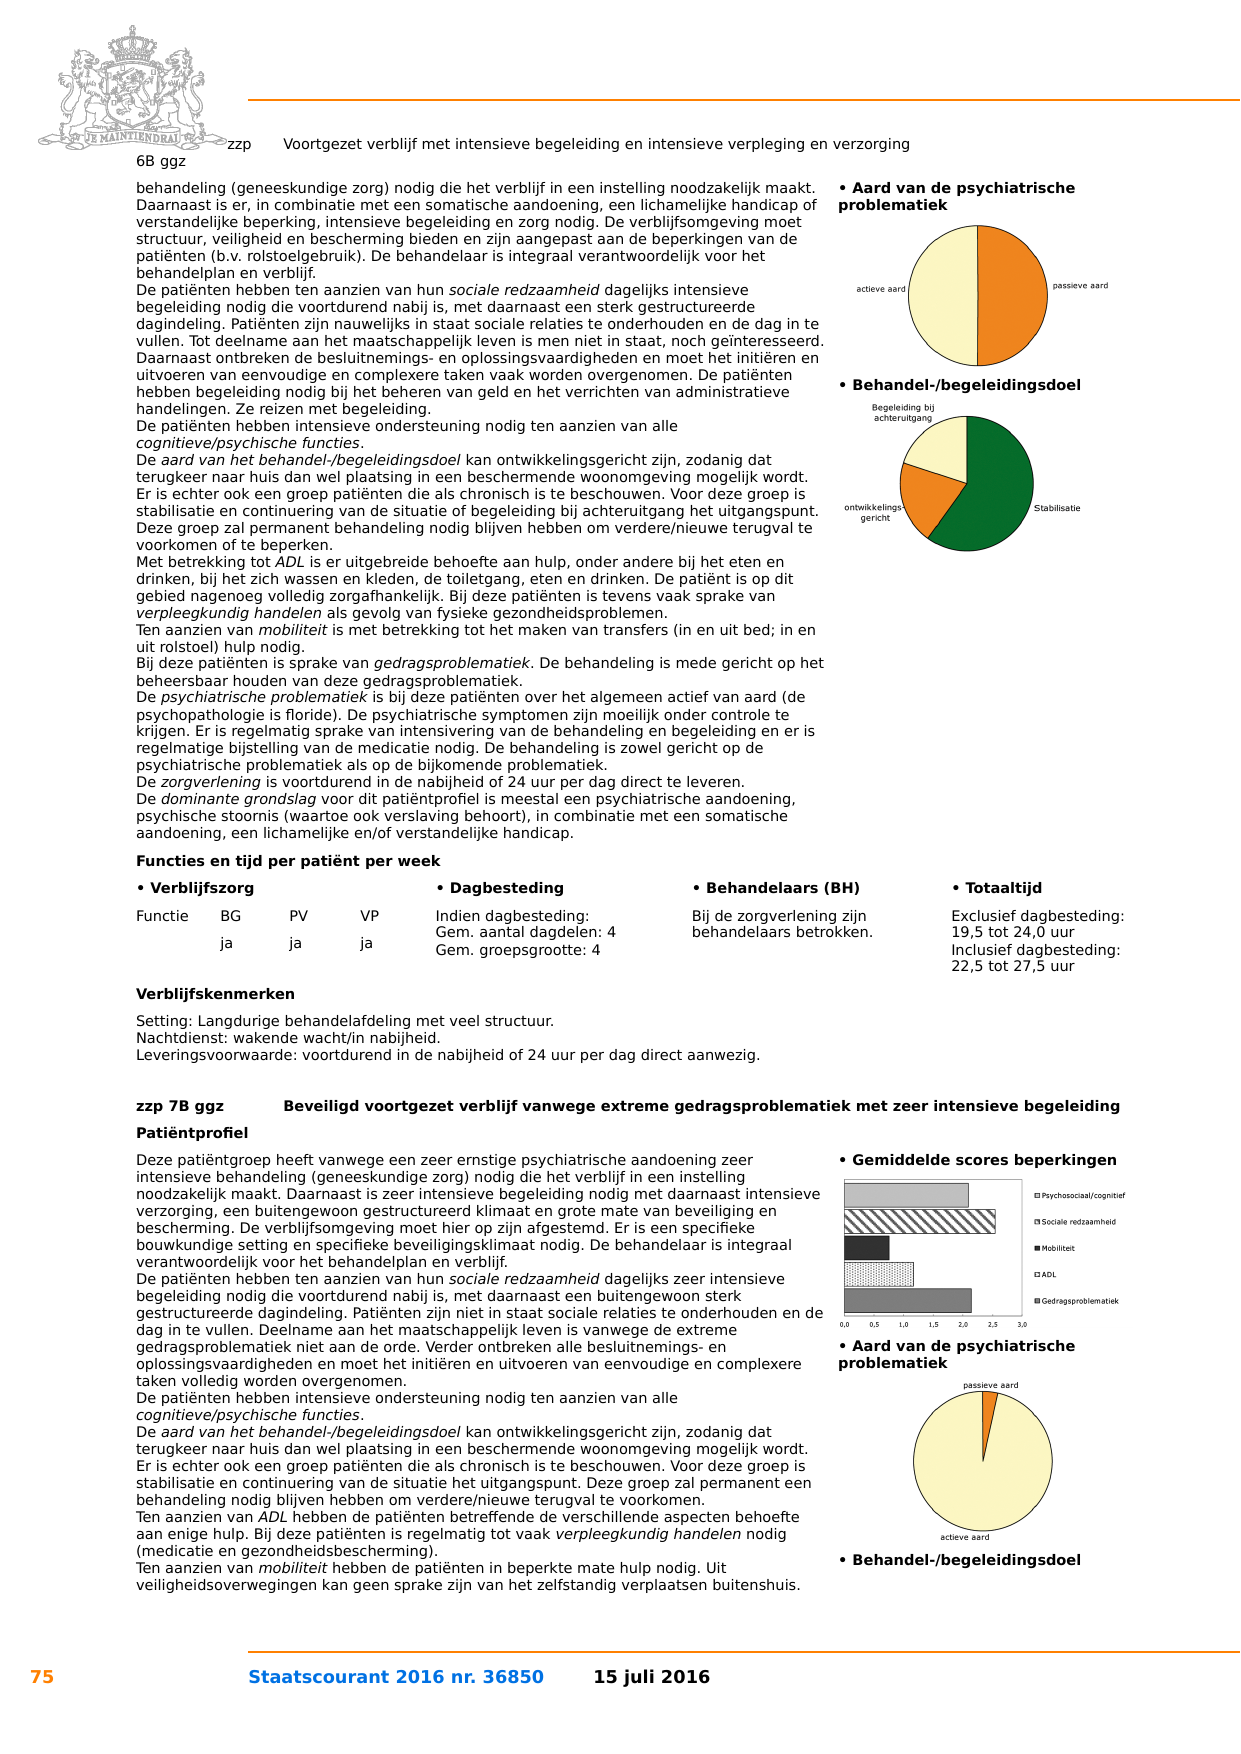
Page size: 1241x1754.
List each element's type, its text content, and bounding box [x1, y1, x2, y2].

table_cell • Aard van de psychiatrische problematiek [832, 175, 1163, 219]
table_header Beveiligd voortgezet verblijf vanwege extreme gedragsproblematiek met zeer intensieve begeleiding [278, 1093, 1163, 1119]
table_cell ja [215, 930, 283, 980]
table_cell • Behandel-/begeleidingsdoel [832, 372, 1163, 398]
table_cell [832, 399, 1163, 847]
table_header zzp 6B ggz [131, 131, 277, 174]
table_cell Setting: Langdurige behandelafdeling met veel structuur. Nachtdienst: wakende wacht/in nabijheid. Leveringsvoorwaarde: voortdurend in de nabijheid of 24 uur per dag direct aanwezig. [131, 1009, 1163, 1069]
table_cell [832, 1175, 1163, 1332]
picture [837, 1382, 1134, 1542]
picture [837, 224, 1134, 367]
table_cell Verblijfskenmerken [131, 981, 1163, 1007]
table_cell [832, 1575, 1163, 1598]
table_cell behandeling (geneeskundige zorg) nodig die het verblijf in een instelling noodzakelijk maakt. Daarnaast is er, in combinatie met een somatische aandoening, een lichamelijke handicap of verstandelijke beperking, intensieve begeleiding en zorg nodig. De verblijfsomgeving moet structuur, veiligheid en bescherming bieden en zijn aangepast aan de beperkingen van de patiënten (b.v. rolstoelgebruik). De behandelaar is integraal verantwoordelijk voor het behandelplan en verblijf. De patiënten hebben ten aanzien van hun sociale redzaamheid dagelijks intensieve begeleiding nodig die voortdurend nabij is, met daarnaast een sterk gestructureerde dagindeling. Patiënten zijn nauwelijks in staat sociale relaties te onderhouden en de dag in te vullen. Tot deelname aan het maatschappelijk leven is men niet in staat, noch geïnteresseerd. Daarnaast ontbreken de besluitnemings- en oplossingsvaardigheden en moet het initiëren en uitvoeren van eenvoudige en complexere taken vaak worden overgenomen. De patiënten hebben begeleiding nodig bij het beheren van geld en het verrichten van administratieve handelingen. Ze reizen met begeleiding. De patiënten hebben intensieve ondersteuning nodig ten aanzien van alle cognitieve/psychische functies. De aard van het behandel-/begeleidingsdoel kan ontwikkelingsgericht zijn, zodanig dat terugkeer naar huis dan wel plaatsing in een beschermende woonomgeving mogelijk wordt. Er is echter ook een groep patiënten die als chronisch is te beschouwen. Voor deze groep is stabilisatie en continuering van de situatie of begeleiding bij achteruitgang het uitgangspunt. Deze groep zal permanent behandeling nodig blijven hebben om verdere/nieuwe terugval te voorkomen of te beperken. Met betrekking tot ADL is er uitgebreide behoefte aan hulp, onder andere bij het eten en drinken, bij het zich wassen en kleden, de toiletgang, eten en drinken. De patiënt is op dit gebied nagenoeg volledig zorgafhankelijk. Bij deze patiënten is tevens vaak sprake van verpleegkundig handelen als gevolg van fysieke gezondheidsproblemen. Ten aanzien van mobiliteit is met betrekking tot het maken van transfers (in en uit bed; in en uit rolstoel) hulp nodig. Bij deze patiënten is sprake van gedragsproblematiek. De behandeling is mede gericht op het beheersbaar houden van deze gedragsproblematiek. De psychiatrische problematiek is bij deze patiënten over het algemeen actief van aard (de psychopathologie is floride). De psychiatrische symptomen zijn moeilijk onder controle te krijgen. Er is regelmatig sprake van intensivering van de behandeling en begeleiding en er is regelmatige bijstelling van de medicatie nodig. De behandeling is zowel gericht op de psychiatrische problematiek als op de bijkomende problematiek. De zorgverlening is voortdurend in de nabijheid of 24 uur per dag direct te leveren. De dominante grondslag voor dit patiëntprofiel is meestal een psychiatrische aandoening, psychische stoornis (waartoe ook verslaving behoort), in combinatie met een somatische aandoening, een lichamelijke en/of verstandelijke handicap. [131, 175, 831, 847]
table_cell Bij de zorgverlening zijn behandelaars betrokken. [686, 903, 945, 980]
table_cell • Totaaltijd [946, 875, 1163, 902]
table_cell Functies en tijd per patiënt per week [131, 848, 1163, 874]
table_cell • Dagbesteding [430, 875, 685, 902]
table_cell Exclusief dagbesteding: 19,5 tot 24,0 uur Inclusief dagbesteding: 22,5 tot 27,5 uur [946, 903, 1163, 980]
table_cell • Verblijfszorg [131, 875, 429, 902]
table_cell ja [355, 930, 429, 980]
picture [837, 1179, 1134, 1328]
table_cell Patiëntprofiel [131, 1120, 1163, 1146]
table_cell PV [284, 903, 354, 929]
table_cell • Behandelaars (BH) [686, 875, 945, 902]
table_cell • Behandel-/begeleidingsdoel [832, 1547, 1163, 1573]
table_cell [832, 1377, 1163, 1546]
table_cell ja [284, 930, 354, 980]
table_cell Deze patiëntgroep heeft vanwege een zeer ernstige psychiatrische aandoening zeer intensieve behandeling (geneeskundige zorg) nodig die het verblijf in een instelling noodzakelijk maakt. Daarnaast is zeer intensieve begeleiding nodig met daarnaast intensieve verzorging, een buitengewoon gestructureerd klimaat en grote mate van beveiliging en bescherming. De verblijfsomgeving moet hier op zijn afgestemd. Er is een specifieke bouwkundige setting en specifieke beveiligingsklimaat nodig. De behandelaar is integraal verantwoordelijk voor het behandelplan en verblijf. De patiënten hebben ten aanzien van hun sociale redzaamheid dagelijks zeer intensieve begeleiding nodig die voortdurend nabij is, met daarnaast een buitengewoon sterk gestructureerde dagindeling. Patiënten zijn niet in staat sociale relaties te onderhouden en de dag in te vullen. Deelname aan het maatschappelijk leven is vanwege de extreme gedragsproblematiek niet aan de orde. Verder ontbreken alle besluitnemings- en oplossingsvaardigheden en moet het initiëren en uitvoeren van eenvoudige en complexere taken volledig worden overgenomen. De patiënten hebben intensieve ondersteuning nodig ten aanzien van alle cognitieve/psychische functies. De aard van het behandel-/begeleidingsdoel kan ontwikkelingsgericht zijn, zodanig dat terugkeer naar huis dan wel plaatsing in een beschermende woonomgeving mogelijk wordt. Er is echter ook een groep patiënten die als chronisch is te beschouwen. Voor deze groep is stabilisatie en continuering van de situatie het uitgangspunt. Deze groep zal permanent een behandeling nodig blijven hebben om verdere/nieuwe terugval te voorkomen. Ten aanzien van ADL hebben de patiënten betreffende de verschillende aspecten behoefte aan enige hulp. Bij deze patiënten is regelmatig tot vaak verpleegkundig handelen nodig (medicatie en gezondheidsbescherming). Ten aanzien van mobiliteit hebben de patiënten in beperkte mate hulp nodig. Uit veiligheidsoverwegingen kan geen sprake zijn van het zelfstandig verplaatsen buitenshuis. [131, 1148, 831, 1598]
table_cell • Gemiddelde scores beperkingen [832, 1148, 1163, 1174]
table_header Voortgezet verblijf met intensieve begeleiding en intensieve verpleging en verzorging [278, 131, 1163, 174]
table_header zzp 7B ggz [131, 1093, 277, 1119]
table_cell • Aard van de psychiatrische problematiek [832, 1333, 1163, 1376]
table_cell Indien dagbesteding: Gem. aantal dagdelen: 4 Gem. groepsgrootte: 4 [430, 903, 685, 980]
table_cell [832, 220, 1163, 371]
picture [38, 25, 227, 150]
table_cell BG [215, 903, 283, 929]
table_cell VP [355, 903, 429, 929]
table_cell Functie [131, 903, 214, 929]
picture [837, 403, 1134, 552]
table_cell [131, 930, 214, 980]
